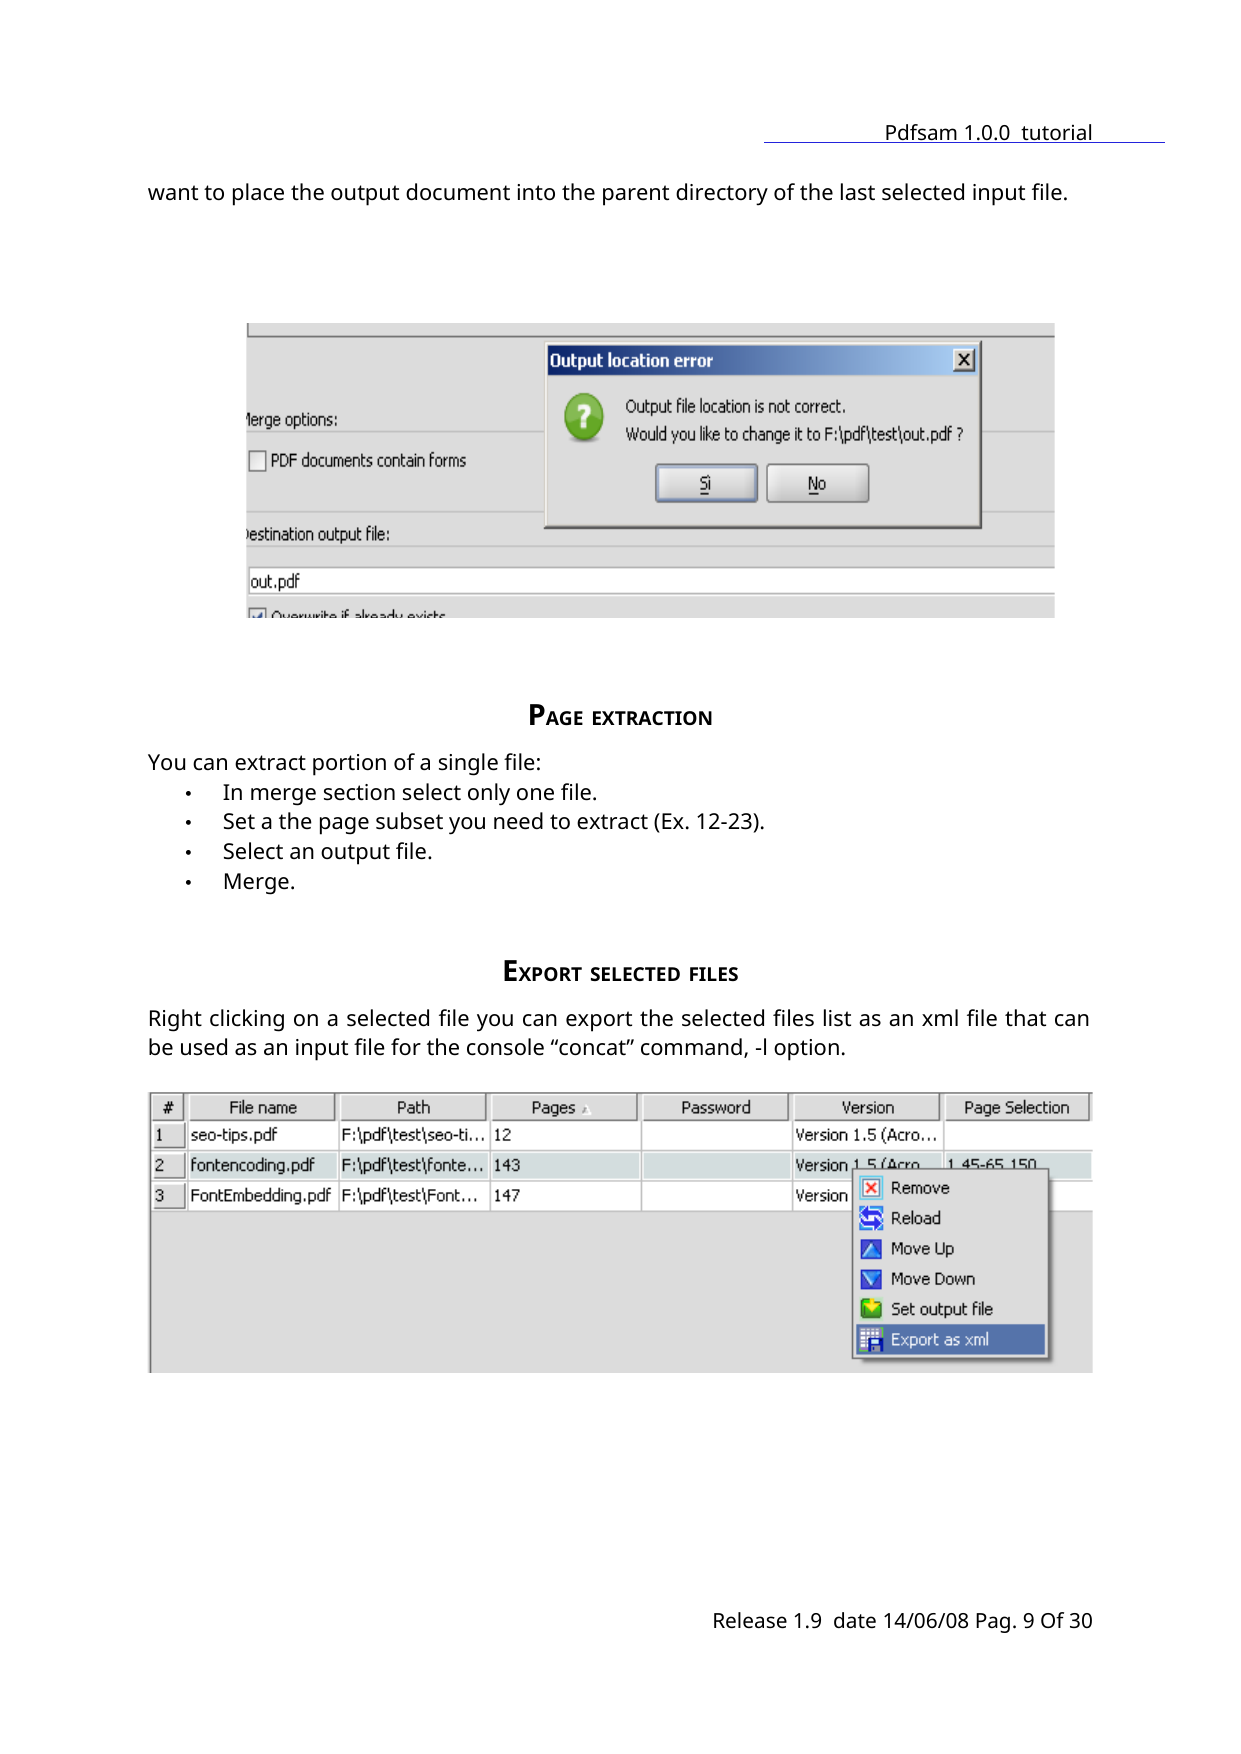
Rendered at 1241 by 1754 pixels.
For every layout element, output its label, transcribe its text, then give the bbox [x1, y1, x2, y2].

text Right clicking on a selected file you can export the selected files list as an xml file that can be used as an input file for the console “concat” command, -l option. [148, 1003, 1093, 1062]
text You can extract portion of a single file: [148, 747, 1093, 776]
text Export selected files [148, 950, 1093, 990]
text Page extraction [148, 694, 1093, 734]
list Select an output file. [185, 836, 1093, 866]
text want to place the output document into the parent directory of the last selected input file. [148, 177, 1093, 207]
list Set a the page subset you need to extract (Ex. 12-23). [185, 806, 1093, 836]
list Merge. [185, 866, 1093, 896]
list In merge section select only one file. [185, 776, 1093, 806]
